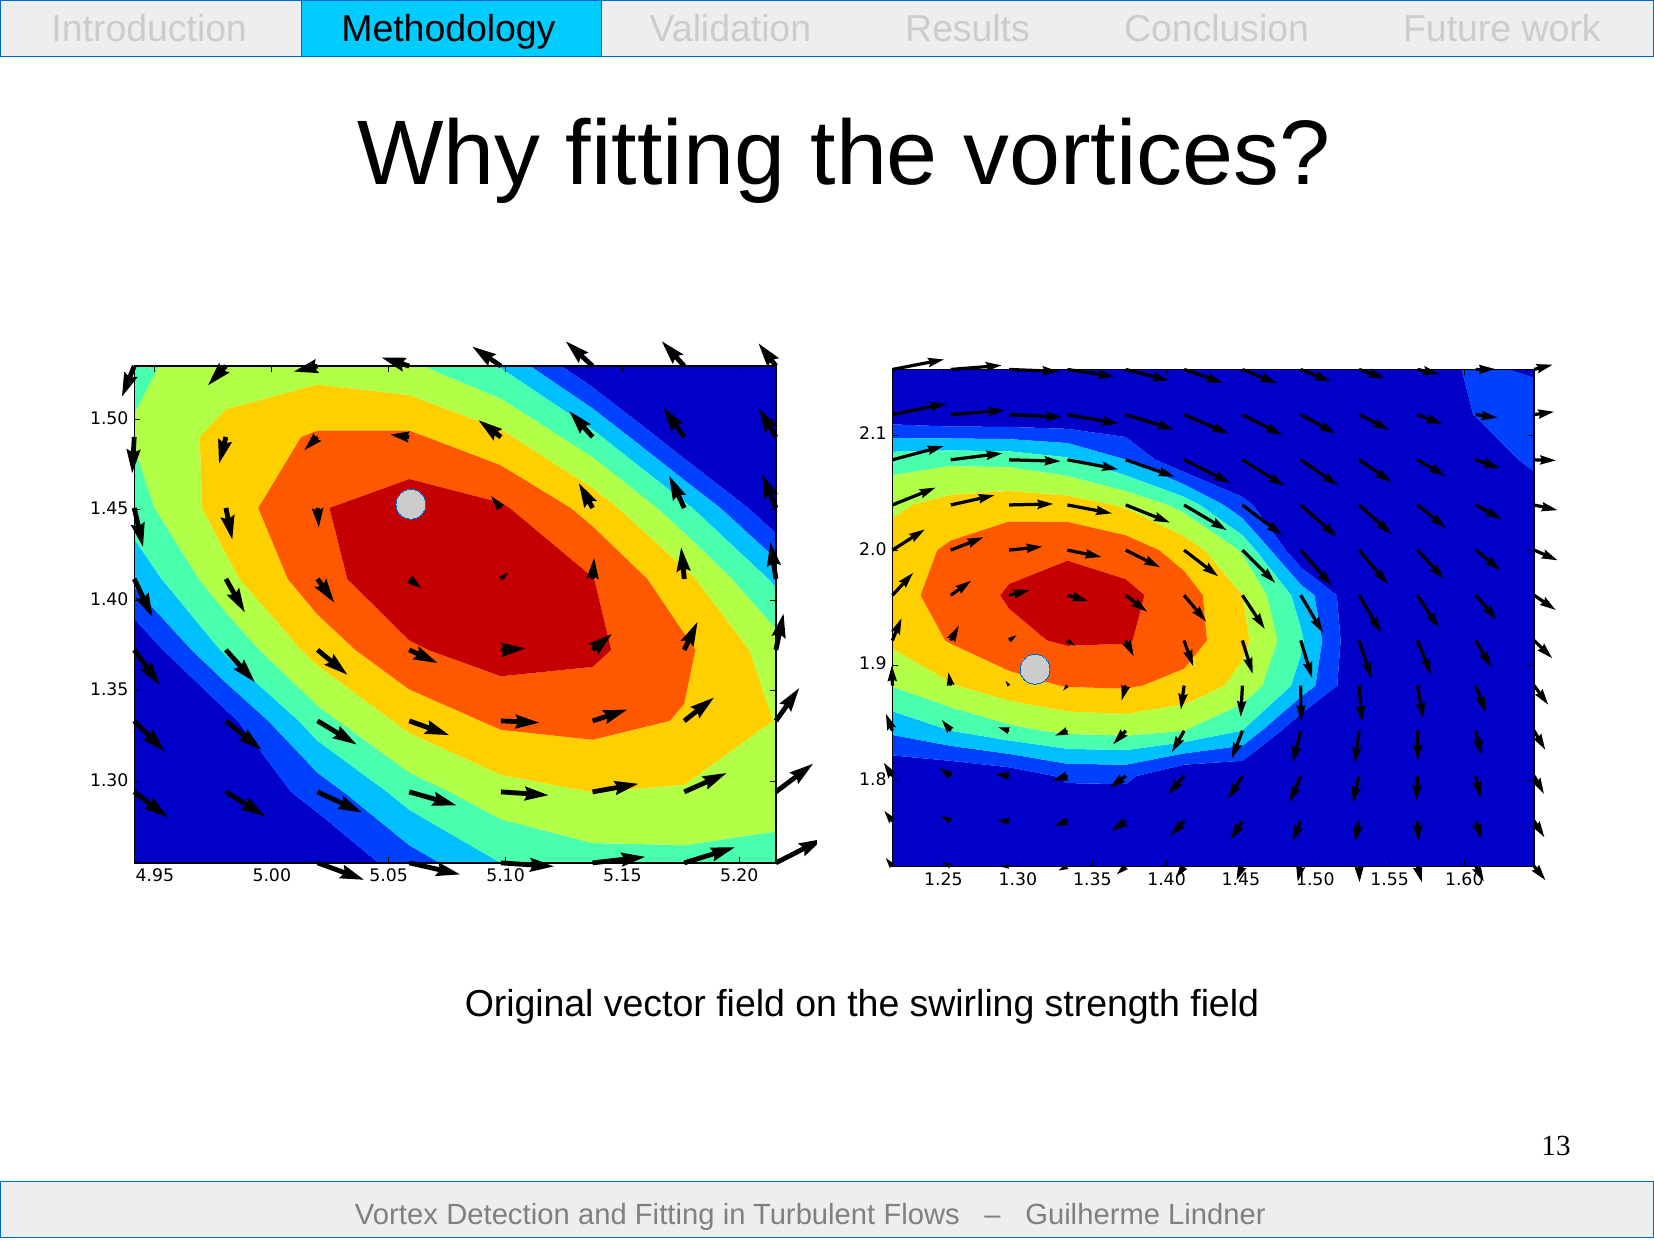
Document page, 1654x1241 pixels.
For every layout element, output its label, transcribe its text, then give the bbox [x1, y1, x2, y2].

title Why fitting the vortices? [82, 57, 1571, 257]
text_box [1020, 654, 1051, 685]
text_box [395, 489, 426, 520]
text_box Original vector field on the swirling strength field [450, 975, 1275, 1032]
text_box [0, 1181, 1654, 1238]
chart [79, 330, 817, 899]
chart [847, 350, 1569, 901]
text_box Introduction Methodology Validation Results Conclusion Future work [0, 0, 1654, 57]
text_box Vortex Detection and Fitting in Turbulent Flows – Guilherme Lindner [340, 1190, 1314, 1241]
